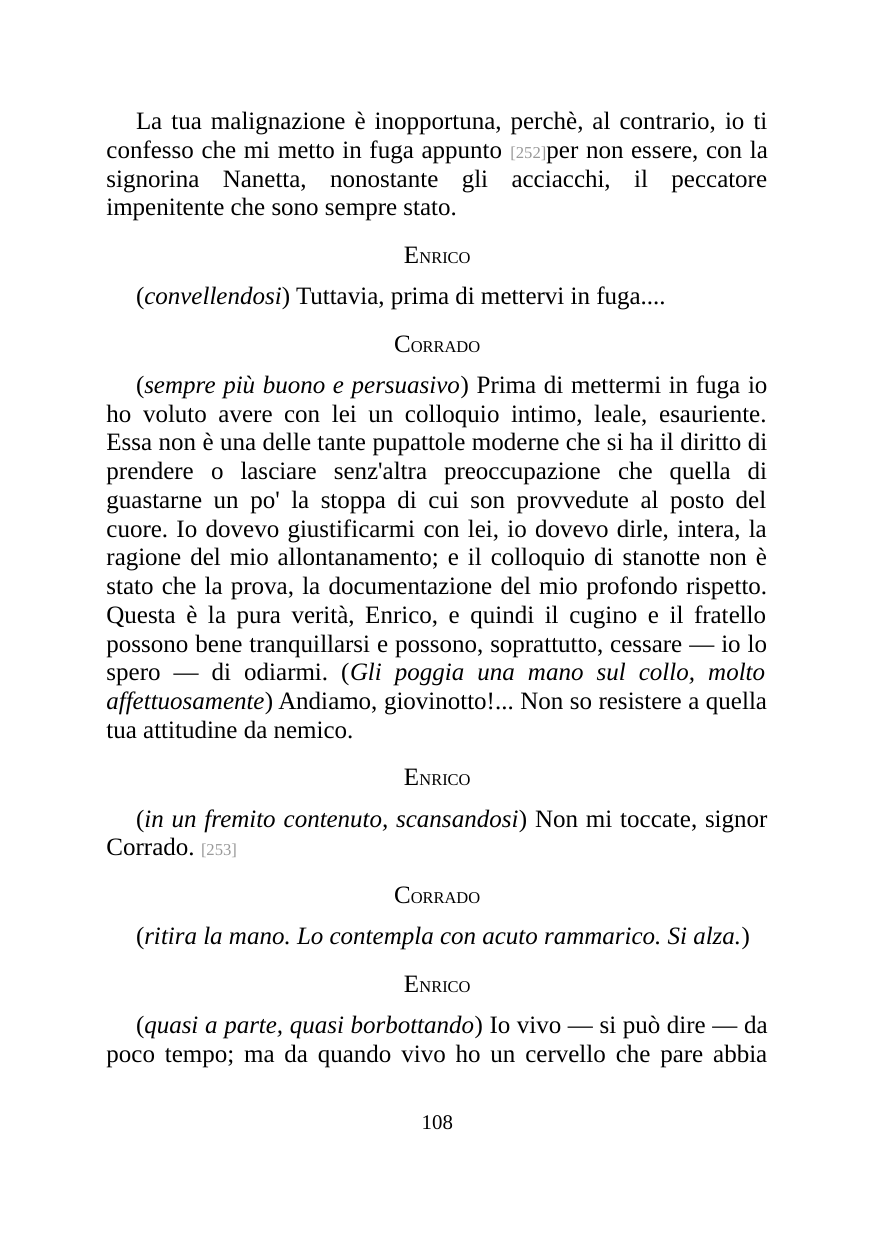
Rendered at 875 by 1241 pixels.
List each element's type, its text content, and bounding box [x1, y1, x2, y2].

text (sempre più buono e persuasivo) Prima di mettermi in fuga io ho voluto avere con lei un colloquio intimo, leale, esauriente. Essa non è una delle tante pupattole moderne che si ha il diritto di prendere o lasciare senz'altra preoccupazione che quella di guastarne un po' la stoppa di cui son provvedute al posto del cuore. Io dovevo giustificarmi con lei, io dovevo dirle, intera, la ragione del mio allontanamento; e il colloquio di stanotte non è stato che la prova, la documentazione del mio profondo rispetto. Questa è la pura verità, Enrico, e quindi il cugino e il fratello possono bene tranquillarsi e possono, soprattutto, cessare ― io lo spero ― di odiarmi. (Gli poggia una mano sul collo, molto affettuosamente) Andiamo, giovinotto!... Non so resistere a quella tua attitudine da nemico. [106, 370, 768, 744]
text Enrico [106, 762, 768, 791]
text (ritira la mano. Lo contempla con acuto rammarico. Si alza.) [106, 921, 768, 950]
text La tua malignazione è inopportuna, perchè, al contrario, io ti confesso che mi metto in fuga appunto [252]per non essere, con la signorina Nanetta, nonostante gli acciacchi, il peccatore impenitente che sono sempre stato. [106, 106, 768, 221]
text Enrico [106, 240, 768, 269]
text Enrico [106, 969, 768, 997]
text Corrado [106, 329, 768, 357]
text (convellendosi) Tuttavia, prima di mettervi in fuga.... [106, 281, 768, 310]
text (in un fremito contenuto, scansandosi) Non mi toccate, signor Corrado. [253] [106, 804, 768, 861]
text (quasi a parte, quasi borbottando) Io vivo ― si può dire ― da poco tempo; ma da quando vivo ho un cervello che pare abbia [106, 1010, 768, 1067]
text Corrado [106, 880, 768, 909]
